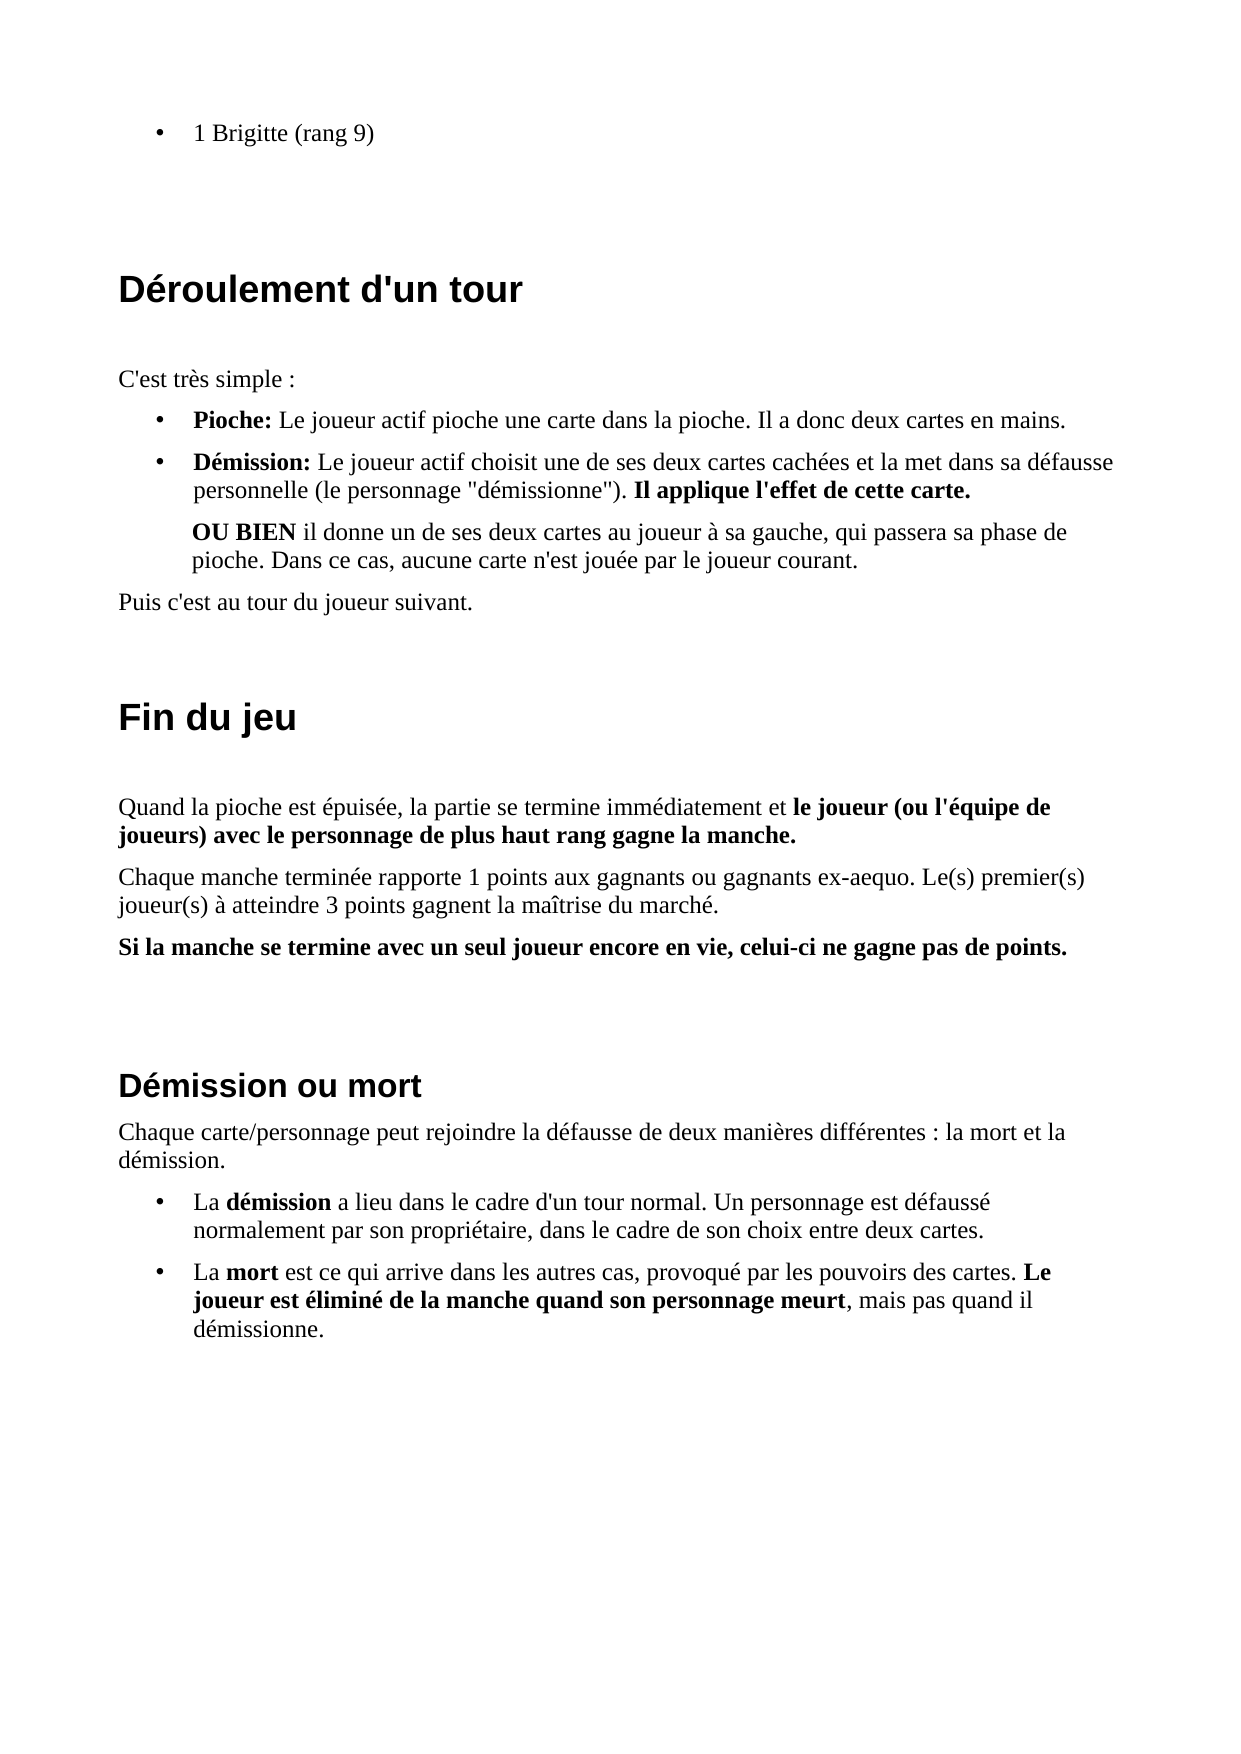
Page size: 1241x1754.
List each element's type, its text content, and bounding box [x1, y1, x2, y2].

list Démission: Le joueur actif choisit une de ses deux cartes cachées et la met dans sa défausse personnelle (le personnage "démissionne"). Il applique l'effet de cette carte. [156, 447, 1122, 504]
text Quand la pioche est épuisée, la partie se termine immédiatement et le joueur (ou l'équipe de joueurs) avec le personnage de plus haut rang gagne la manche. [118, 792, 1122, 849]
text OU BIEN il donne un de ses deux cartes au joueur à sa gauche, qui passera sa phase de pioche. Dans ce cas, aucune carte n'est jouée par le joueur courant. [192, 517, 1122, 574]
text Puis c'est au tour du joueur suivant. [118, 587, 1122, 616]
subtitle Démission ou mort [118, 1066, 1122, 1104]
list La mort est ce qui arrive dans les autres cas, provoqué par les pouvoirs des cartes. Le joueur est éliminé de la manche quand son personnage meurt, mais pas quand il démissionne. [156, 1257, 1122, 1343]
text C'est très simple : [118, 364, 1122, 393]
list 1 Brigitte (rang 9) [156, 118, 1122, 147]
text Chaque carte/personnage peut rejoindre la défausse de deux manières différentes : la mort et la démission. [118, 1117, 1122, 1174]
text Si la manche se termine avec un seul joueur encore en vie, celui-ci ne gagne pas de points. [118, 932, 1122, 960]
text Chaque manche terminée rapporte 1 points aux gagnants ou gagnants ex-aequo. Le(s) premier(s) joueur(s) à atteindre 3 points gagnent la maîtrise du marché. [118, 862, 1122, 919]
subtitle Déroulement d'un tour [118, 267, 1122, 311]
list La démission a lieu dans le cadre d'un tour normal. Un personnage est défaussé normalement par son propriétaire, dans le cadre de son choix entre deux cartes. [156, 1187, 1122, 1244]
subtitle Fin du jeu [118, 694, 1122, 738]
list Pioche: Le joueur actif pioche une carte dans la pioche. Il a donc deux cartes en mains. [156, 406, 1122, 434]
